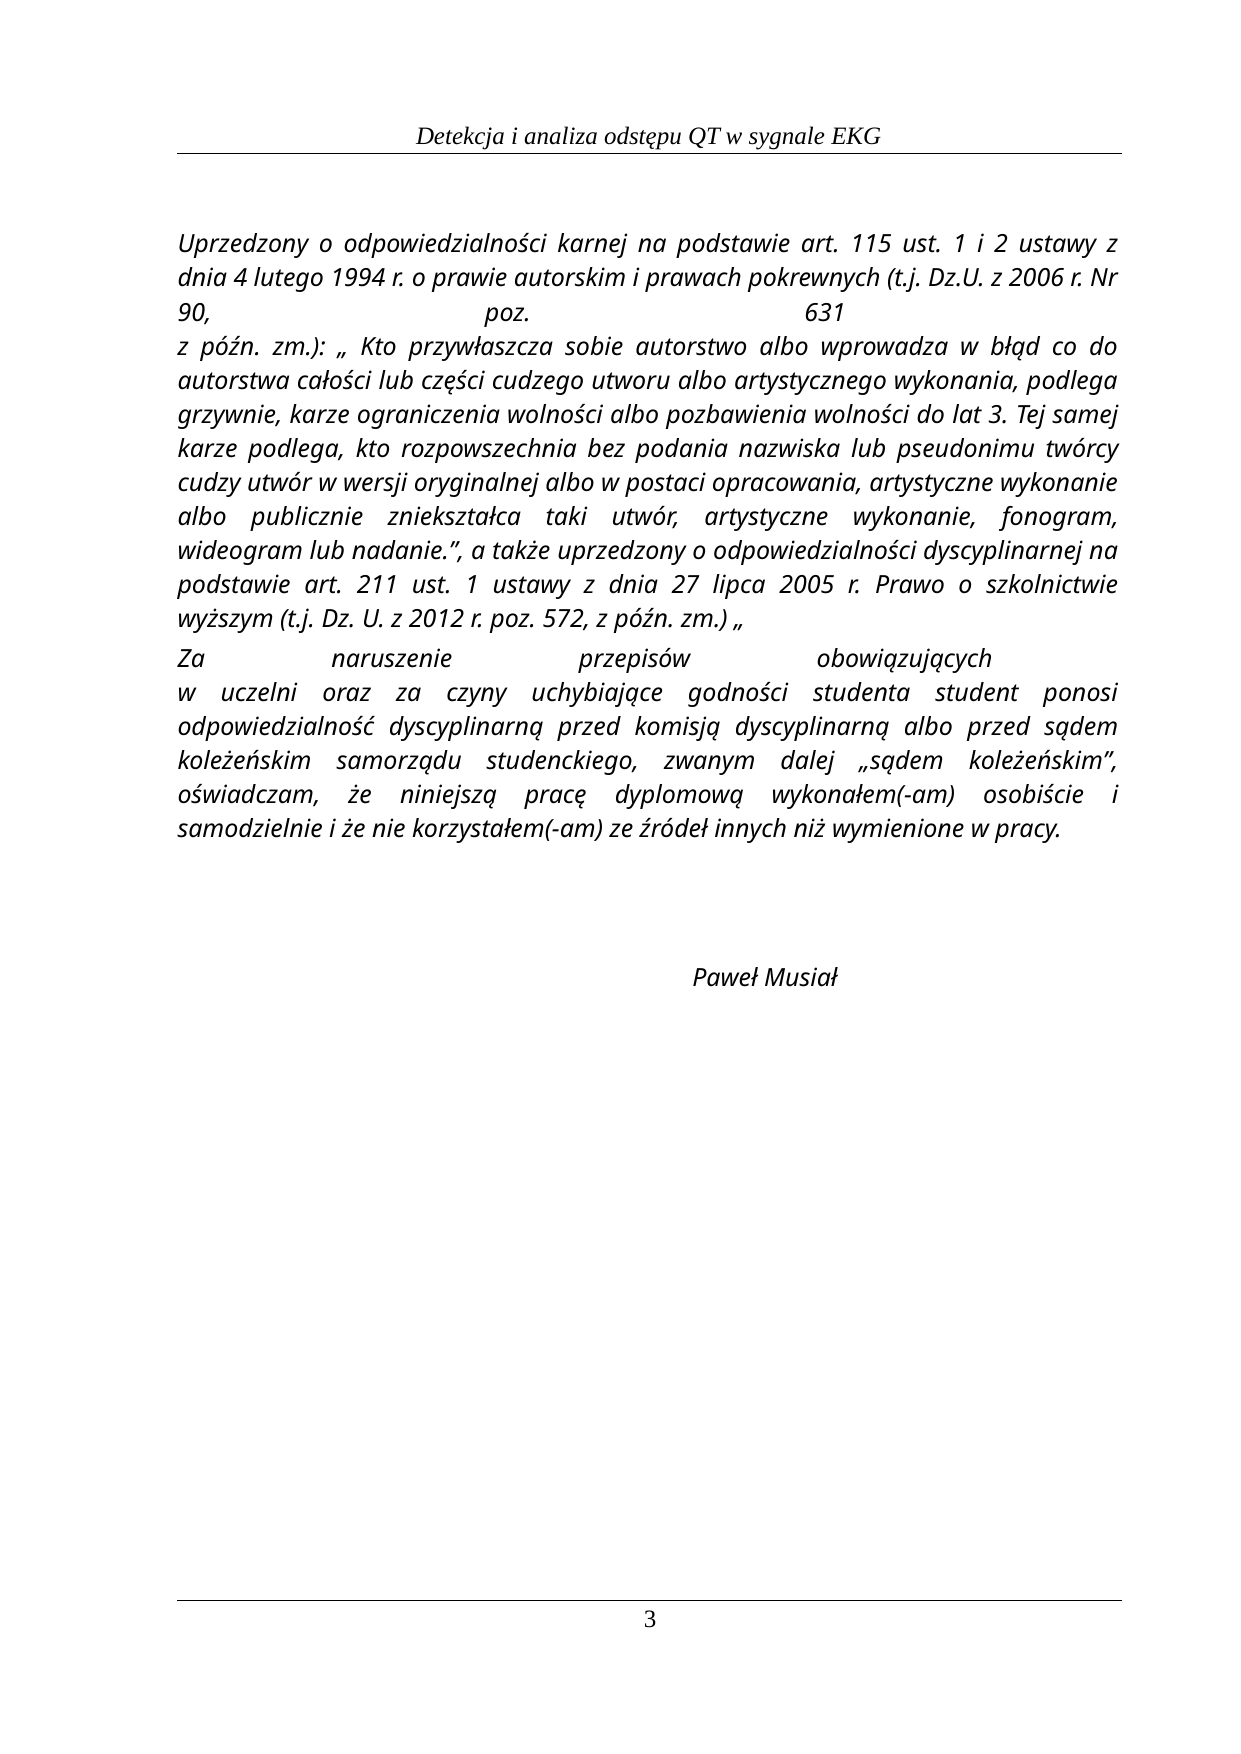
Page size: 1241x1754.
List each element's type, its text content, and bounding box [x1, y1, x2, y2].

text Uprzedzony o odpowiedzialności karnej na podstawie art. 115 ust. 1 i 2 ustawy z dnia 4 lutego 1994 r. o prawie autorskim i prawach pokrewnych (t.j. Dz.U. z 2006 r. Nr 90, poz. 631 z późn. zm.): „ Kto przywłaszcza sobie autorstwo albo wprowadza w błąd co do autorstwa całości lub części cudzego utworu albo artystycznego wykonania, podlega grzywnie, karze ograniczenia wolności albo pozbawienia wolności do lat 3. Tej samej karze podlega, kto rozpowszechnia bez podania nazwiska lub pseudonimu twórcy cudzy utwór w wersji oryginalnej albo w postaci opracowania, artystyczne wykonanie albo publicznie zniekształca taki utwór, artystyczne wykonanie, fonogram, wideogram lub nadanie.”, a także uprzedzony o odpowiedzialności dyscyplinarnej na podstawie art. 211 ust. 1 ustawy z dnia 27 lipca 2005 r. Prawo o szkolnictwie wyższym (t.j. Dz. U. z 2012 r. poz. 572, z późn. zm.) „ [177, 226, 1122, 635]
text Za naruszenie przepisów obowiązujących w uczelni oraz za czyny uchybiające godności studenta student ponosi odpowiedzialność dyscyplinarną przed komisją dyscyplinarną albo przed sądem koleżeńskim samorządu studenckiego, zwanym dalej „sądem koleżeńskim”, oświadczam, że niniejszą pracę dyplomową wykonałem(-am) osobiście i samodzielnie i że nie korzystałem(-am) ze źródeł innych niż wymienione w pracy. [177, 641, 1122, 845]
text Paweł Musiał [177, 960, 1122, 994]
